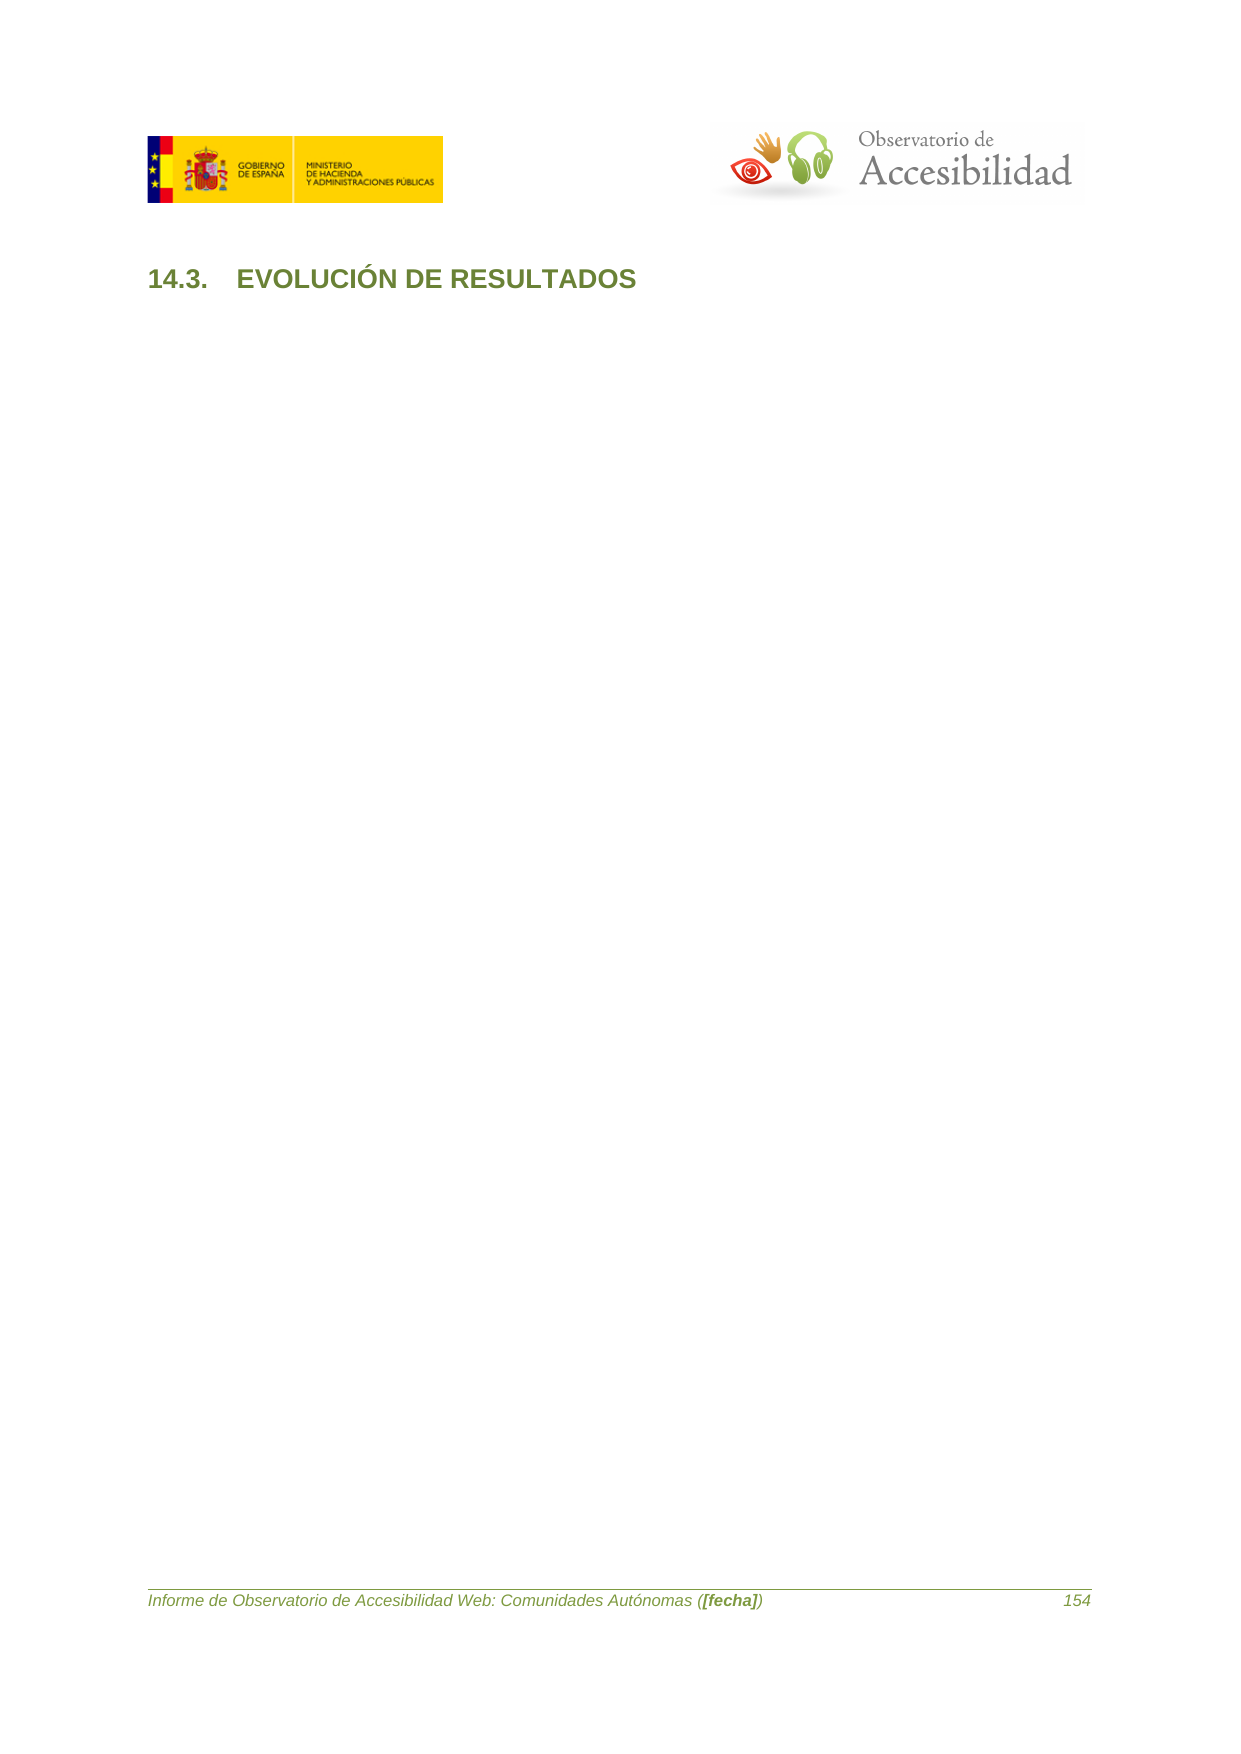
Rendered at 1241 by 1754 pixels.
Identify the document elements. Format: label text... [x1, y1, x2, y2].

picture [147, 136, 443, 203]
picture [710, 122, 1086, 205]
list Evolución de resultados [148, 263, 1092, 294]
